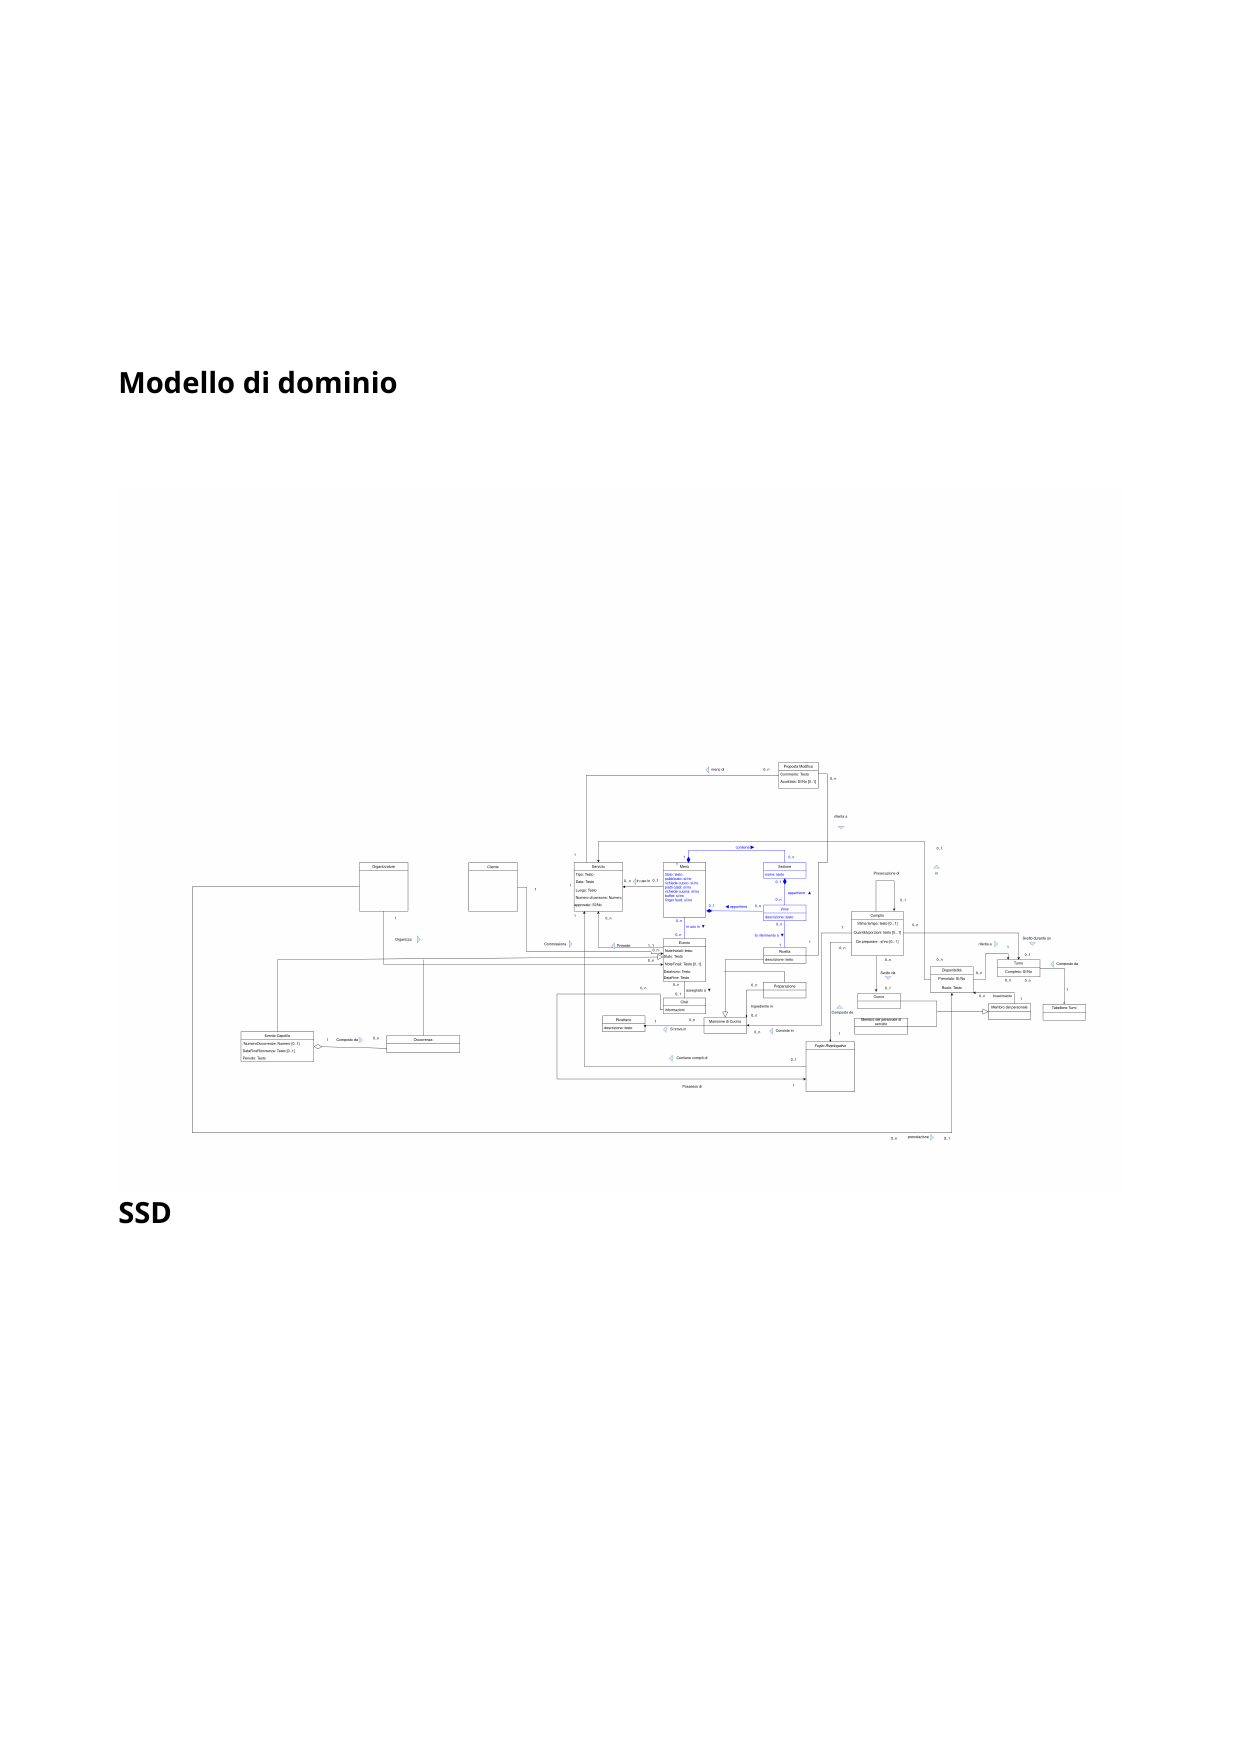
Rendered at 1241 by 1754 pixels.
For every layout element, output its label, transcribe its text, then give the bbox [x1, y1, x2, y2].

picture [118, 483, 1123, 1193]
text SSD [118, 1193, 1122, 1232]
text Modello di dominio [118, 362, 1122, 402]
